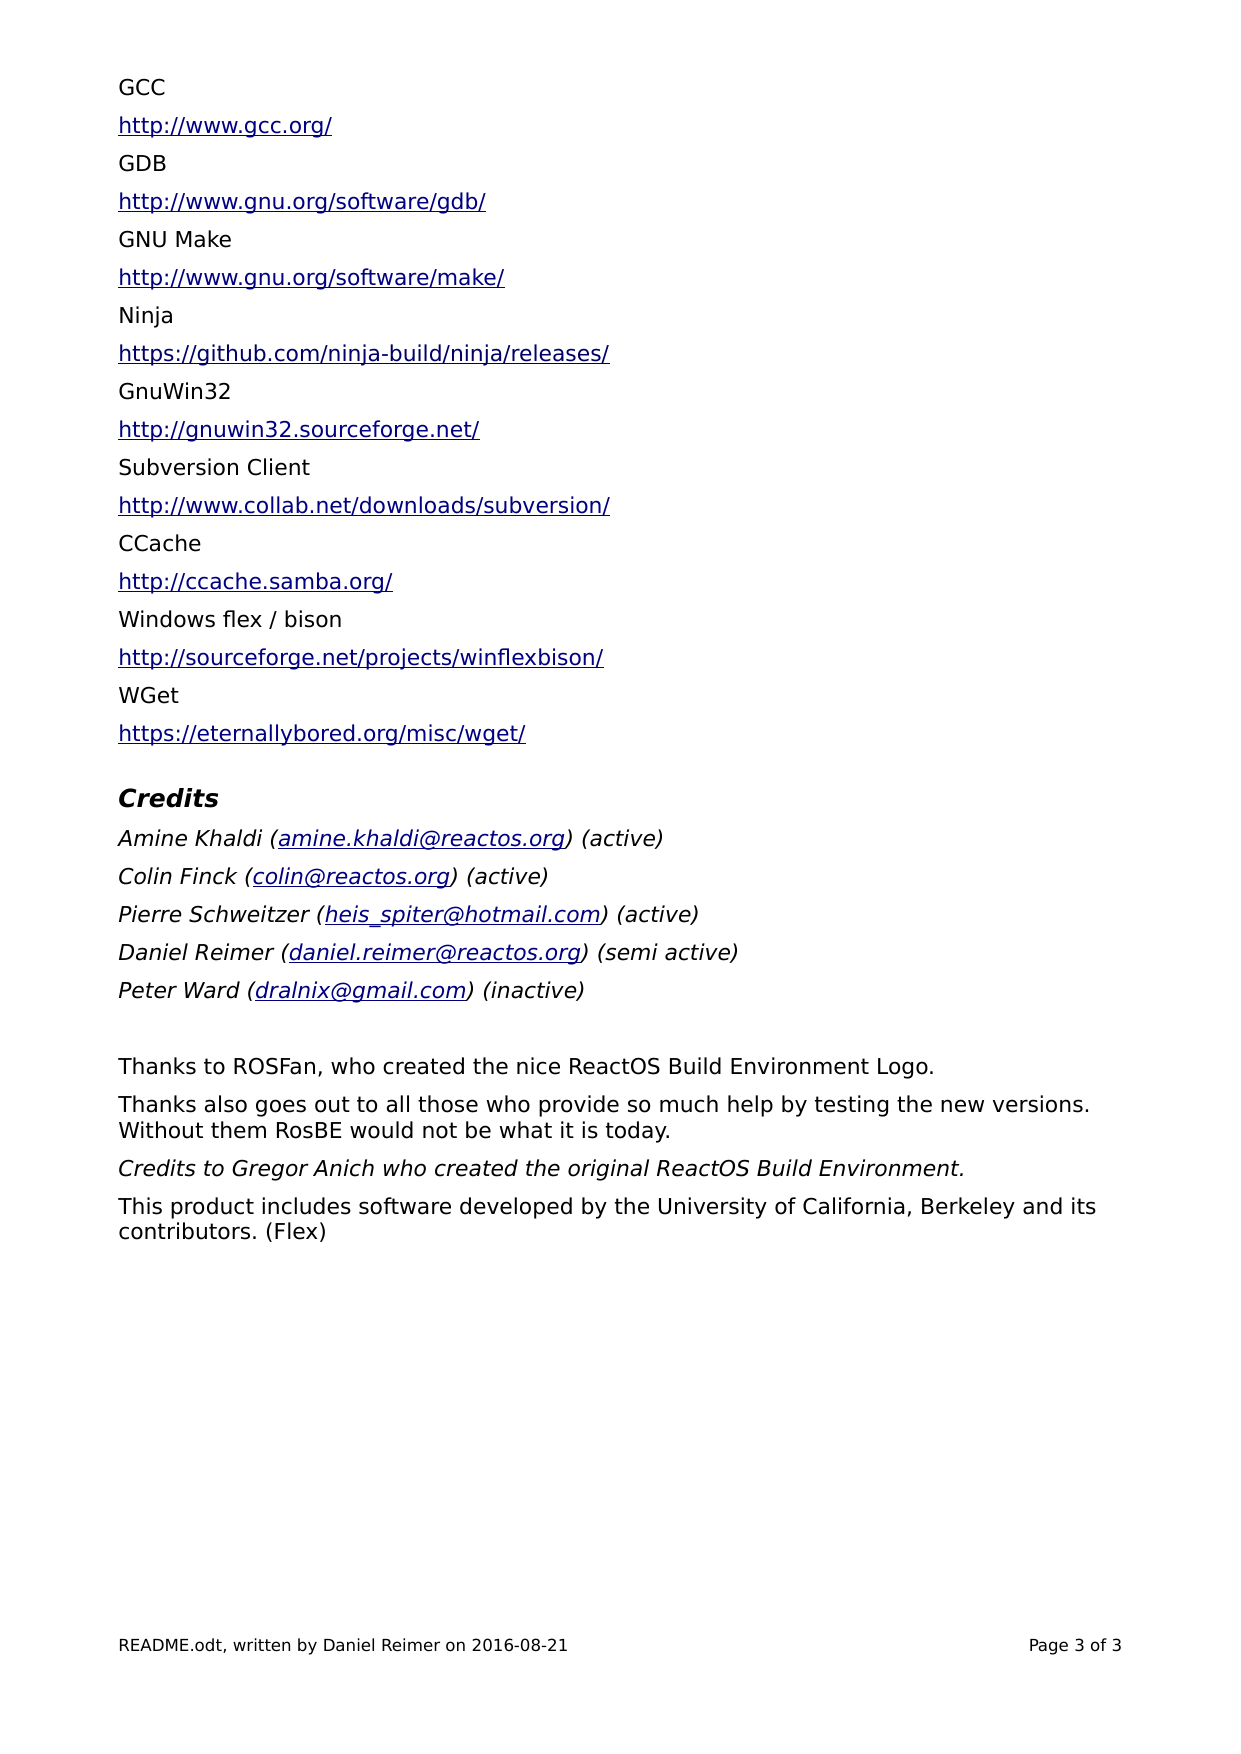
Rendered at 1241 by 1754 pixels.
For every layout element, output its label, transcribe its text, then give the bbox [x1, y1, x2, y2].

text Windows flex / bison [118, 607, 1122, 633]
text GCC [118, 75, 1122, 101]
text Peter Ward (dralnix@gmail.com) (inactive) [118, 978, 1122, 1004]
text http://www.gnu.org/software/gdb/ [118, 189, 1122, 214]
text Credits to Gregor Anich who created the original ReactOS Build Environment. [118, 1156, 1122, 1181]
text Ninja [118, 303, 1122, 329]
text http://gnuwin32.sourceforge.net/ [118, 417, 1122, 443]
subtitle Credits [118, 784, 1122, 813]
text Colin Finck (colin@reactos.org) (active) [118, 864, 1122, 889]
text http://www.gcc.org/ [118, 113, 1122, 138]
text Subversion Client [118, 455, 1122, 481]
text https://eternallybored.org/misc/wget/ [118, 721, 1122, 747]
text http://sourceforge.net/projects/winflexbison/ [118, 645, 1122, 671]
text GNU Make [118, 227, 1122, 253]
text Daniel Reimer (daniel.reimer@reactos.org) (semi active) [118, 940, 1122, 966]
text Pierre Schweitzer (heis_spiter@hotmail.com) (active) [118, 902, 1122, 928]
text Amine Khaldi (amine.khaldi@reactos.org) (active) [118, 826, 1122, 852]
text WGet [118, 683, 1122, 709]
text Thanks to ROSFan, who created the nice ReactOS Build Environment Logo. [118, 1054, 1122, 1080]
text https://github.com/ninja-build/ninja/releases/ [118, 341, 1122, 367]
text http://ccache.samba.org/ [118, 569, 1122, 595]
text This product includes software developed by the University of California, Berkeley and its contributors. (Flex) [118, 1194, 1122, 1245]
text CCache [118, 531, 1122, 557]
text GnuWin32 [118, 379, 1122, 405]
text Thanks also goes out to all those who provide so much help by testing the new versions. Without them RosBE would not be what it is today. [118, 1092, 1122, 1143]
text http://www.collab.net/downloads/subversion/ [118, 493, 1122, 519]
text http://www.gnu.org/software/make/ [118, 265, 1122, 291]
text GDB [118, 151, 1122, 177]
